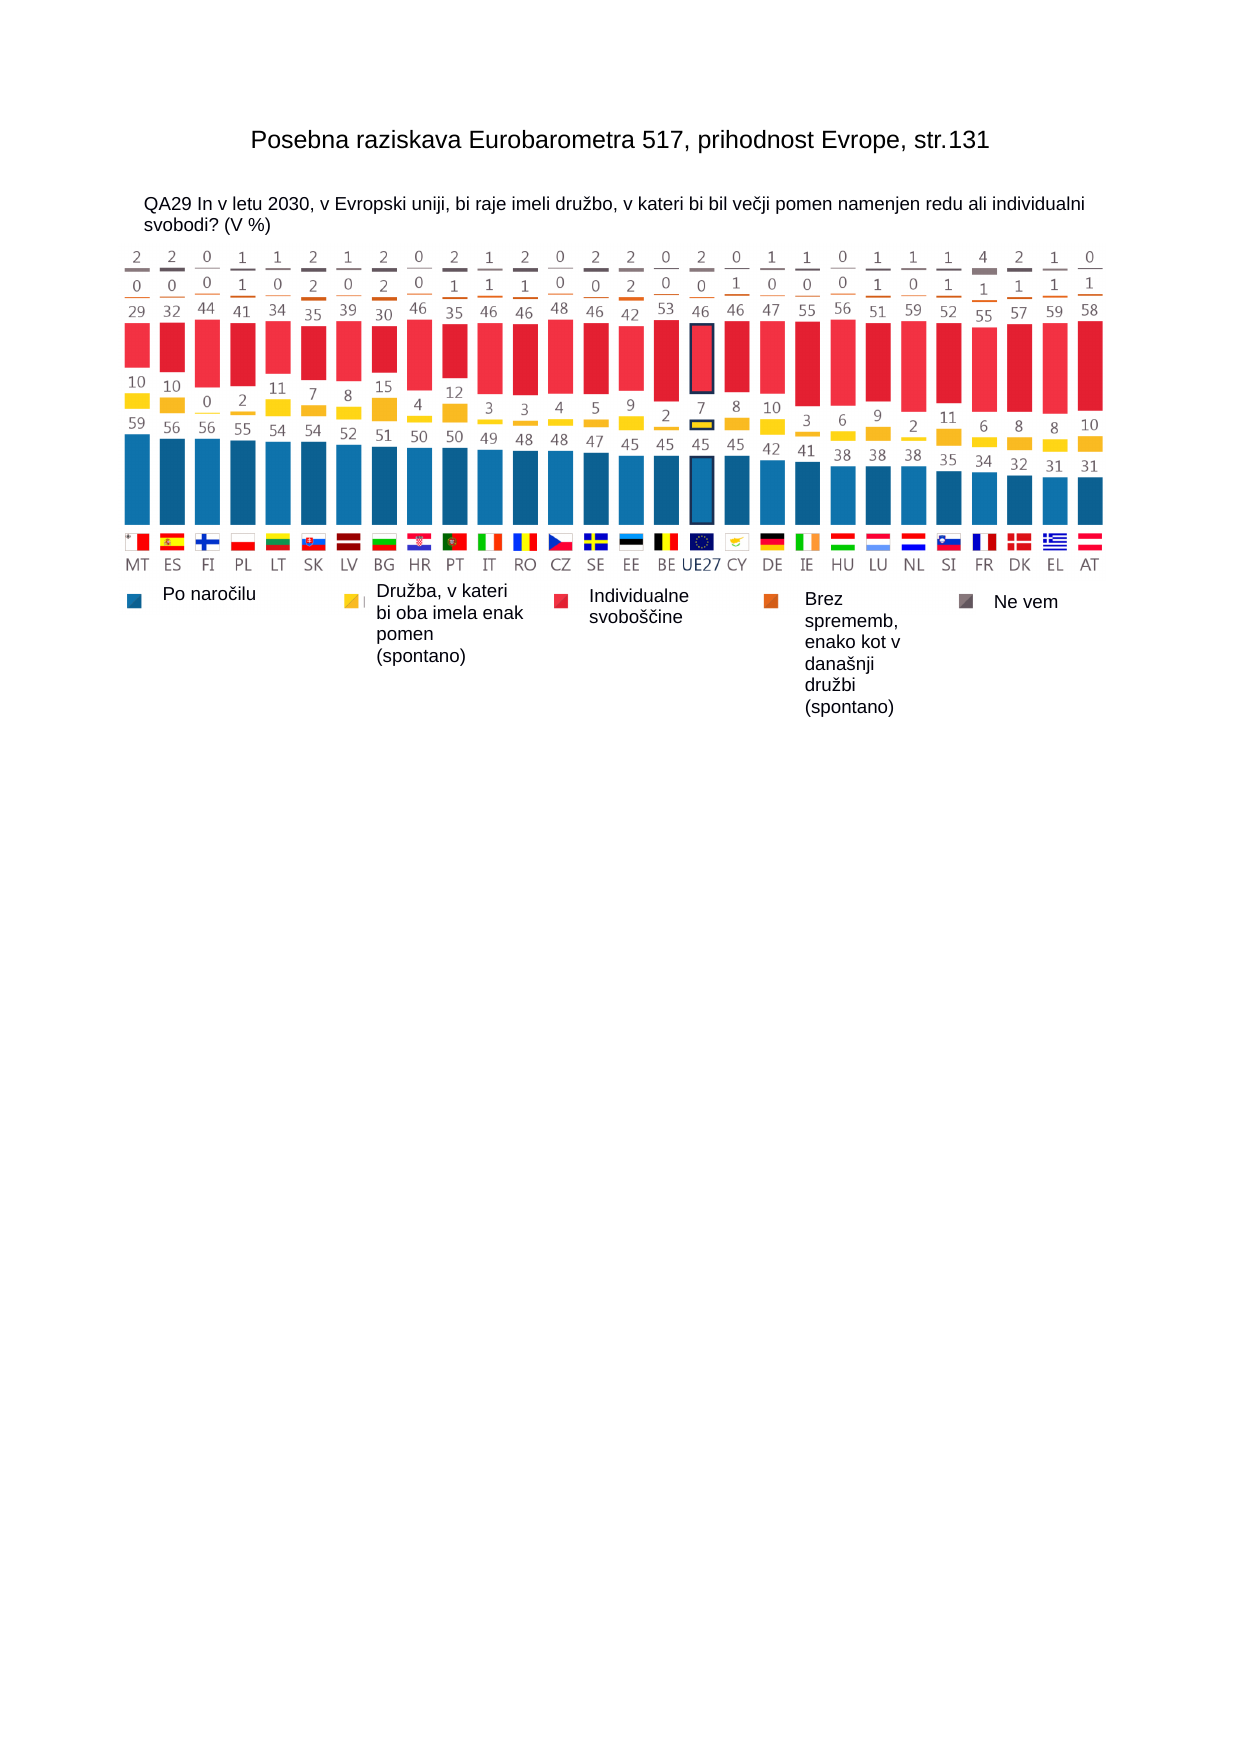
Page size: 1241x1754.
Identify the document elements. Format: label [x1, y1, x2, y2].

picture [118, 243, 1106, 581]
picture [119, 583, 976, 615]
